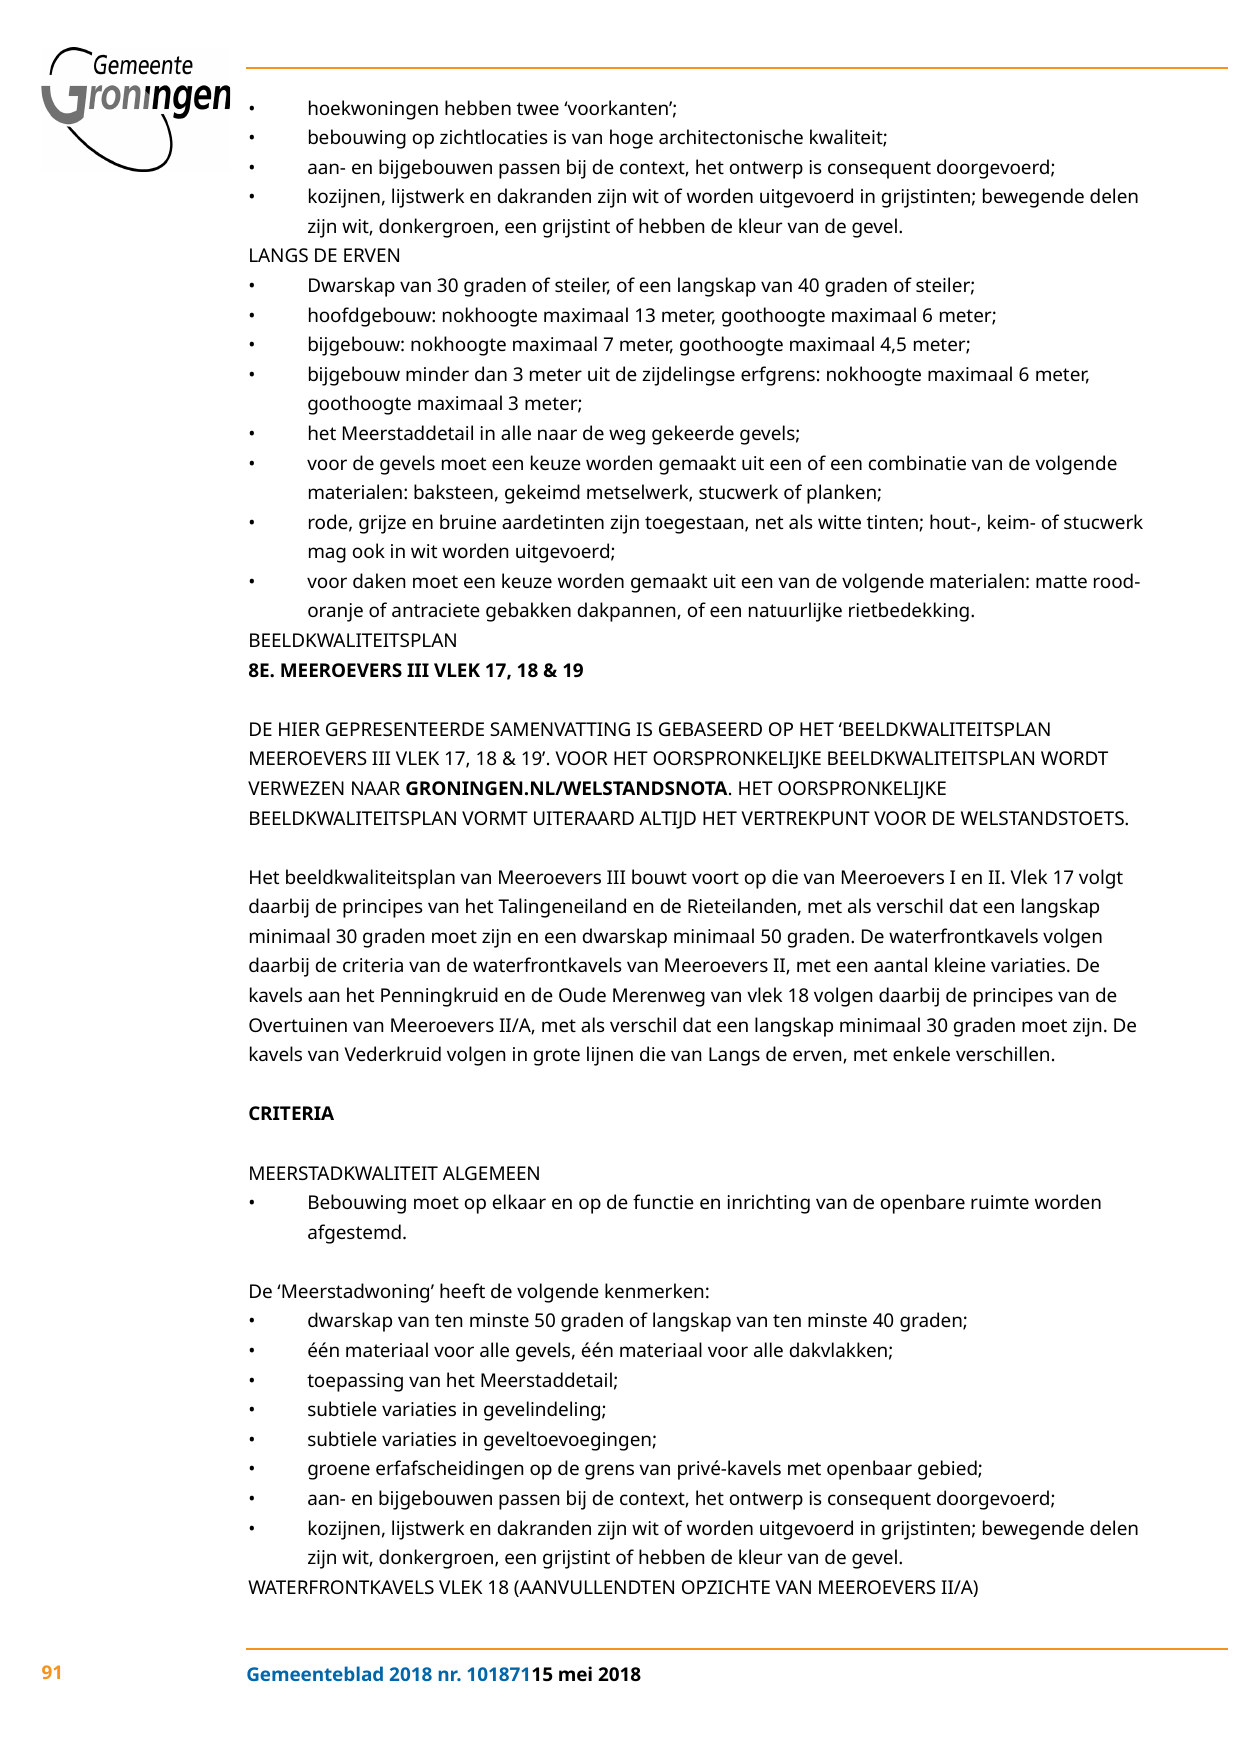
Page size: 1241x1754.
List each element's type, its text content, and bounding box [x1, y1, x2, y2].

text 8E. MEEROEVERS III VLEK 17, 18 & 19 [248, 657, 1152, 683]
text DE HIER GEPRESENTEERDE SAMENVATTING IS GEBASEERD OP HET ‘BEELDKWALITEITSPLAN MEEROEVERS III VLEK 17, 18 & 19’. VOOR HET OORSPRONKELIJKE BEELDKWALITEITSPLAN WORDT VERWEZEN NAAR GRONINGEN.NL/WELSTANDSNOTA. HET OORSPRONKELIJKE BEELDKWALITEITSPLAN VORMT UITERAARD ALTIJD HET VERTREKPUNT VOOR DE WELSTANDSTOETS. [248, 716, 1152, 831]
picture [41, 47, 231, 172]
list rode, grijze en bruine aardetinten zijn toegestaan, net als witte tinten; hout-, keim- of stucwerk mag ook in wit worden uitgevoerd; [248, 509, 1152, 564]
list één materiaal voor alle gevels, één materiaal voor alle dakvlakken; [248, 1337, 1152, 1363]
list bijgebouw minder dan 3 meter uit de zijdelingse erfgrens: nokhoogte maximaal 6 meter, goothoogte maximaal 3 meter; [248, 361, 1152, 416]
list voor daken moet een keuze worden gemaakt uit een van de volgende materialen: matte rood-oranje of antraciete gebakken dakpannen, of een natuurlijke rietbedekking. [248, 568, 1152, 623]
text LANGS DE ERVEN [248, 243, 1152, 268]
list subtiele variaties in gevelindeling; [248, 1396, 1152, 1422]
list aan- en bijgebouwen passen bij de context, het ontwerp is consequent doorgevoerd; [248, 154, 1152, 180]
list bijgebouw: nokhoogte maximaal 7 meter, goothoogte maximaal 4,5 meter; [248, 331, 1152, 357]
text WATERFRONTKAVELS VLEK 18 (AANVULLENDTEN OPZICHTE VAN MEEROEVERS II/A) [248, 1574, 1152, 1600]
text CRITERIA [248, 1101, 1152, 1126]
list Dwarskap van 30 graden of steiler, of een langskap van 40 graden of steiler; [248, 272, 1152, 298]
list dwarskap van ten minste 50 graden of langskap van ten minste 40 graden; [248, 1308, 1152, 1333]
text MEERSTADKWALITEIT ALGEMEEN [248, 1160, 1152, 1186]
list voor de gevels moet een keuze worden gemaakt uit een of een combinatie van de volgende materialen: baksteen, gekeimd metselwerk, stucwerk of planken; [248, 450, 1152, 505]
text De ‘Meerstadwoning’ heeft de volgende kenmerken: [248, 1278, 1152, 1304]
list kozijnen, lijstwerk en dakranden zijn wit of worden uitgevoerd in grijstinten; bewegende delen zijn wit, donkergroen, een grijstint of hebben de kleur van de gevel. [248, 183, 1152, 239]
list subtiele variaties in geveltoevoegingen; [248, 1426, 1152, 1452]
list het Meerstaddetail in alle naar de weg gekeerde gevels; [248, 420, 1152, 446]
list aan- en bijgebouwen passen bij de context, het ontwerp is consequent doorgevoerd; [248, 1485, 1152, 1511]
list hoekwoningen hebben twee ‘voorkanten’; [248, 95, 1152, 121]
list groene erfafscheidingen op de grens van privé-kavels met openbaar gebied; [248, 1456, 1152, 1481]
list Bebouwing moet op elkaar en op de functie en inrichting van de openbare ruimte worden afgestemd. [248, 1189, 1152, 1245]
list bebouwing op zichtlocaties is van hoge architectonische kwaliteit; [248, 124, 1152, 150]
list kozijnen, lijstwerk en dakranden zijn wit of worden uitgevoerd in grijstinten; bewegende delen zijn wit, donkergroen, een grijstint of hebben de kleur van de gevel. [248, 1515, 1152, 1570]
list hoofdgebouw: nokhoogte maximaal 13 meter, goothoogte maximaal 6 meter; [248, 302, 1152, 328]
list toepassing van het Meerstaddetail; [248, 1367, 1152, 1393]
text Het beeldkwaliteitsplan van Meeroevers III bouwt voort op die van Meeroevers I en II. Vlek 17 volgt daarbij de principes van het Talingeneiland en de Rieteilanden, met als verschil dat een langskap minimaal 30 graden moet zijn en een dwarskap minimaal 50 graden. De waterfrontkavels volgen daarbij de criteria van de waterfrontkavels van Meeroevers II, met een aantal kleine variaties. De kavels aan het Penningkruid en de Oude Merenweg van vlek 18 volgen daarbij de principes van de Overtuinen van Meeroevers II/A, met als verschil dat een langskap minimaal 30 graden moet zijn. De kavels van Vederkruid volgen in grote lijnen die van Langs de erven, met enkele verschillen. [248, 864, 1152, 1067]
text BEELDKWALITEITSPLAN [248, 627, 1152, 653]
